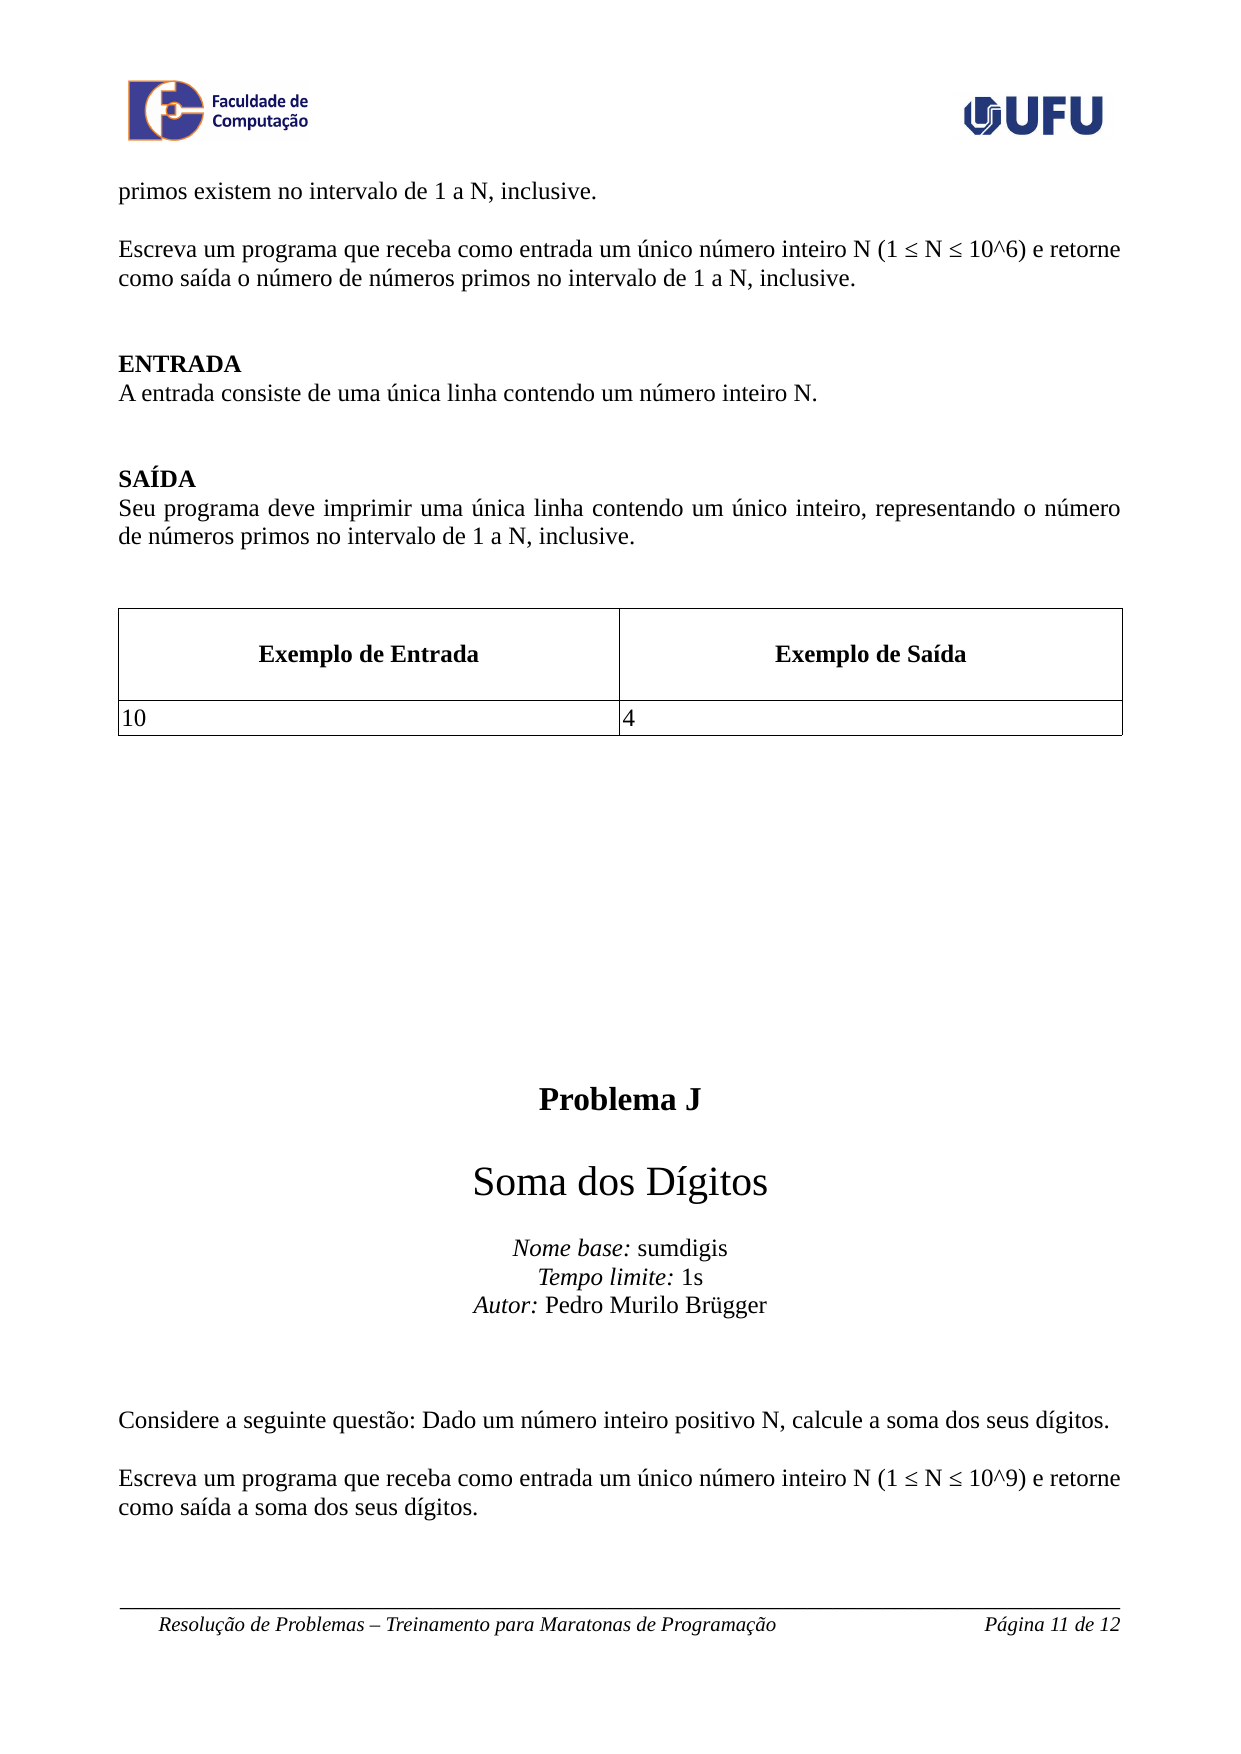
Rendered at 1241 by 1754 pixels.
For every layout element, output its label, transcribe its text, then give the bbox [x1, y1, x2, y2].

text Autor: Pedro Murilo Brügger [118, 1290, 1122, 1319]
text Problema J [118, 1079, 1122, 1118]
picture [950, 90, 1113, 141]
text primos existem no intervalo de 1 a N, inclusive. [118, 176, 1122, 205]
text Tempo limite: 1s [118, 1262, 1122, 1290]
picture [126, 79, 310, 142]
text ENTRADA [118, 349, 1122, 378]
table_header Exemplo de Saída [620, 609, 1122, 700]
text Escreva um programa que receba como entrada um único número inteiro N (1 ≤ N ≤ 10^6) e retorne como saída o número de números primos no intervalo de 1 a N, inclusive. [118, 234, 1122, 291]
table_cell 10 [119, 701, 619, 734]
table_header Exemplo de Entrada [119, 609, 619, 700]
text Soma dos Dígitos [118, 1156, 1122, 1204]
text Seu programa deve imprimir uma única linha contendo um único inteiro, representando o número de números primos no intervalo de 1 a N, inclusive. [118, 493, 1122, 550]
text SAÍDA [118, 464, 1122, 493]
text A entrada consiste de uma única linha contendo um número inteiro N. [118, 378, 1122, 406]
table_cell 4 [620, 701, 1122, 734]
text Considere a seguinte questão: Dado um número inteiro positivo N, calcule a soma dos seus dígitos. [118, 1405, 1122, 1434]
text Nome base: sumdigis [118, 1233, 1122, 1262]
text Escreva um programa que receba como entrada um único número inteiro N (1 ≤ N ≤ 10^9) e retorne como saída a soma dos seus dígitos. [118, 1463, 1122, 1520]
